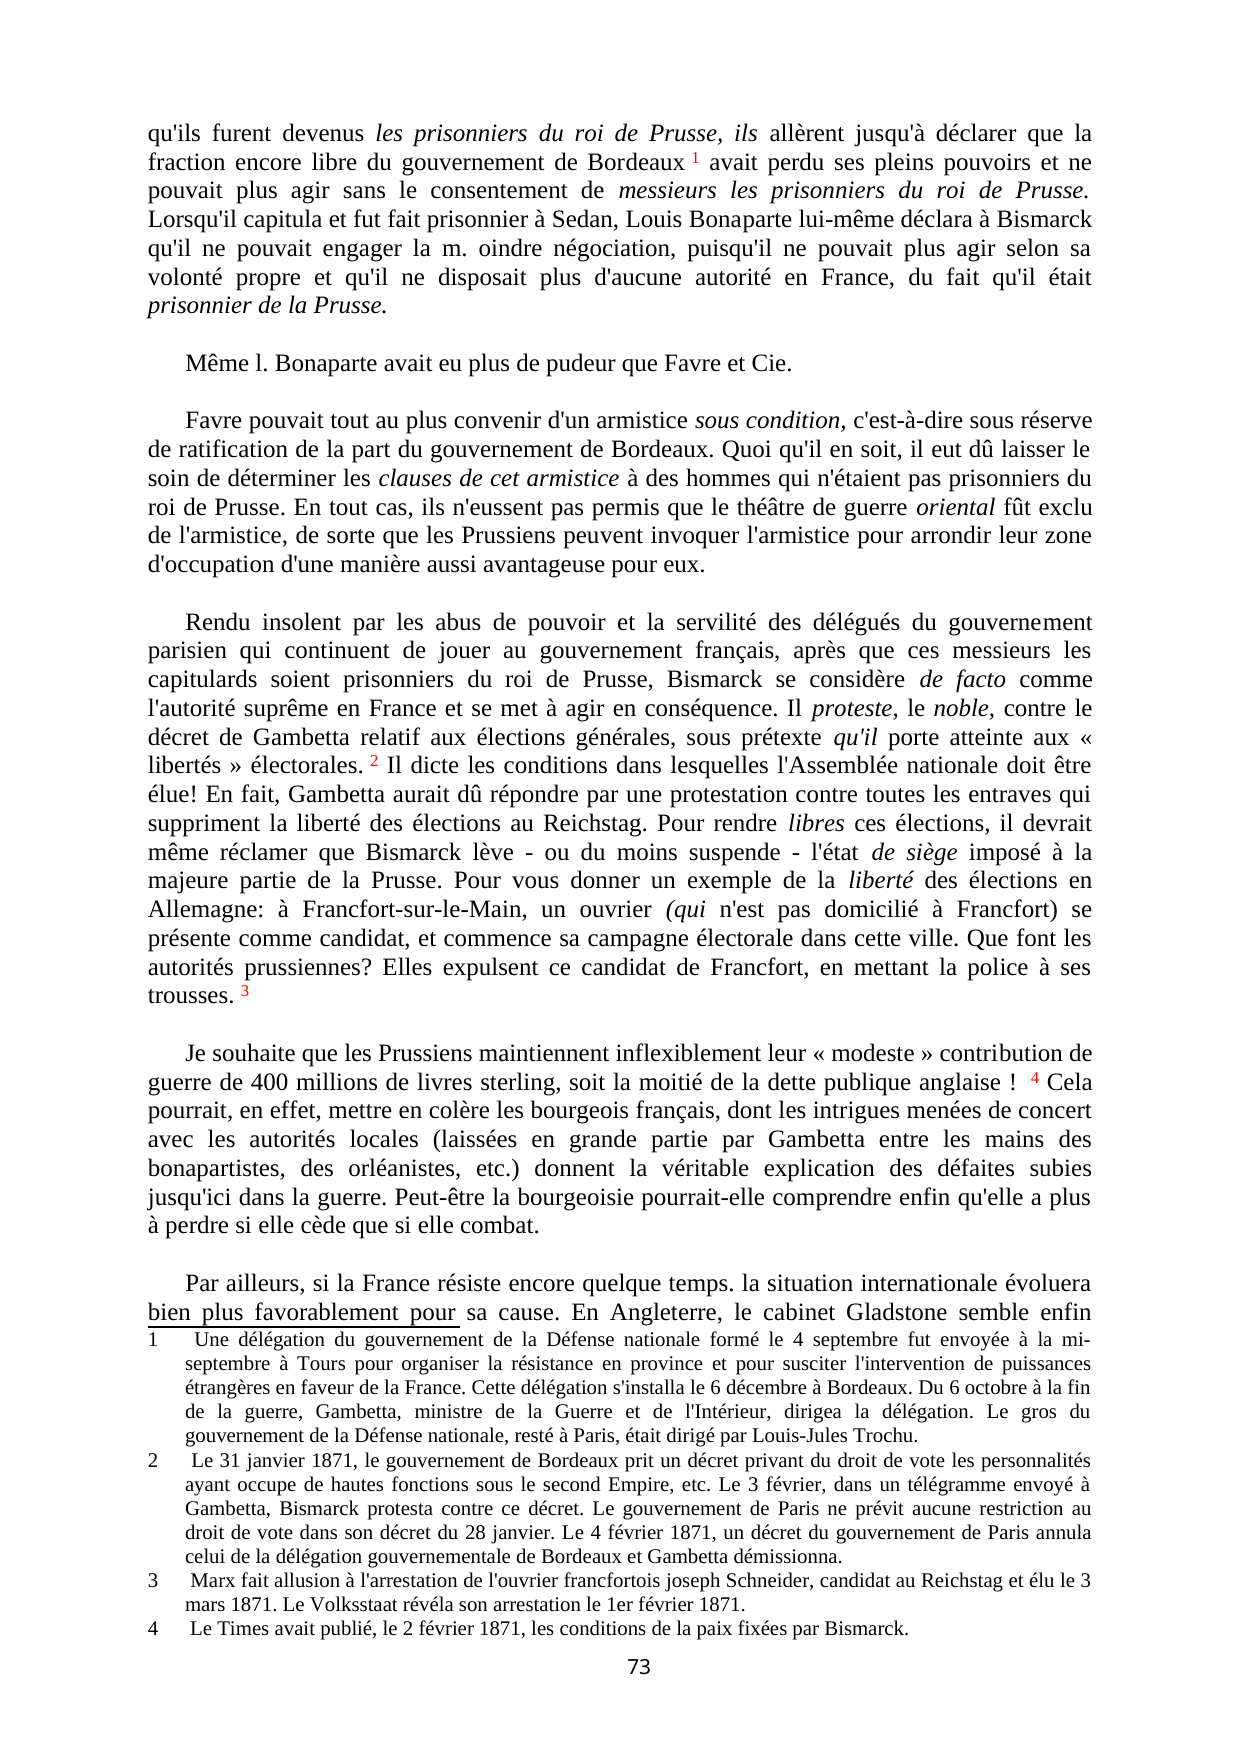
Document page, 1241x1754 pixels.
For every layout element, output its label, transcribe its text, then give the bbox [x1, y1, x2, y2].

text Même l. Bonaparte avait eu plus de pudeur que Favre et Cie. [148, 348, 1093, 377]
text Rendu insolent par les abus de pouvoir et la servilité des délégués du gouverne­ment parisien qui continuent de jouer au gouvernement français, après que ces messieurs les capitulards soient prisonniers du roi de Prusse, Bismarck se considère de facto comme l'autorité suprême en France et se met à agir en conséquence. Il pro­teste, le noble, contre le décret de Gambetta relatif aux élections générales, sous prétexte qu'il porte atteinte aux « libertés » électorales. Il dicte les conditions dans lesquelles l'Assemblée nationale doit être élue! En fait, Gambetta aurait dû répondre par une protestation contre toutes les entraves qui suppriment la liberté des élections au Reichstag. Pour rendre libres ces élections, il devrait même réclamer que Bismarck lève - ou du moins suspende - l'état de siège imposé à la majeure partie de la Prusse. Pour vous donner un exemple de la liberté des élections en Allemagne: à Francfort-sur-le-Main, un ouvrier (qui n'est pas domicilié à Francfort) se présente comme candi­dat, et commence sa campagne électorale dans cette ville. Que font les autorités prus­siennes? Elles expulsent ce candidat de Francfort, en mettant la police à ses trousses. [148, 607, 1093, 1009]
text Favre pouvait tout au plus convenir d'un armistice sous condition, c'est-à-dire sous réserve de ratification de la part du gouvernement de Bordeaux. Quoi qu'il en soit, il eut dû laisser le soin de déterminer les clauses de cet armistice à des hommes qui n'étaient pas prisonniers du roi de Prusse. En tout cas, ils n'eussent pas permis que le théâtre de guerre oriental fût exclu de l'armistice, de sorte que les Prussiens peu­vent invoquer l'armistice pour arrondir leur zone d'occupation d'une manière aussi avantageuse pour eux. [148, 406, 1093, 578]
text Marx fait allusion à l'arrestation de l'ouvrier francfortois joseph Schneider, candidat au Reichstag et élu le 3 mars 1871. Le Volksstaat révéla son arrestation le 1er février 1871. [148, 1568, 1093, 1616]
text Le Times avait publié, le 2 février 1871, les conditions de la paix fixées par Bismarck. [148, 1616, 1093, 1640]
text Une délégation du gouvernement de la Défense nationale formé le 4 septembre fut envoyée à la mi-septembre à Tours pour organiser la résistance en province et pour susciter l'intervention de puissances étrangères en faveur de la France. Cette délégation s'installa le 6 décembre à Bordeaux. Du 6 octobre à la fin de la guerre, Gambetta, ministre de la Guerre et de l'Intérieur, dirigea la délégation. Le gros du gouvernement de la Défense nationale, resté à Paris, était dirigé par Louis-Jules Trochu. [148, 1327, 1093, 1447]
text Je souhaite que les Prussiens maintiennent inflexiblement leur « modeste » contri­bution de guerre de 400 millions de livres sterling, soit la moitié de la dette publique anglaise ! Cela pourrait, en effet, mettre en colère les bourgeois français, dont les intrigues menées de concert avec les auto­rités locales (laissées en grande partie par Gambetta entre les mains des bonapartistes, des orléanistes, etc.) donnent la véritable explication des défaites subies jusqu'ici dans la guerre. Peut-être la bourgeoisie pourrait-elle comprendre enfin qu'elle a plus à perdre si elle cède que si elle combat. [148, 1038, 1093, 1239]
text qu'ils furent devenus les prisonniers du roi de Prusse, ils allèrent jusqu'à déclarer que la fraction encore libre du gouvernement de Bor­deaux avait perdu ses pleins pouvoirs et ne pouvait plus agir sans le consentement de messieurs les prison­niers du roi de Prusse. Lorsqu'il capitula et fut fait prisonnier à Sedan, Louis Bona­parte lui-même déclara à Bismarck qu'il ne pouvait engager la m. oindre négociation, puisqu'il ne pouvait plus agir selon sa volonté propre et qu'il ne disposait plus d'aucune autorité en France, du fait qu'il était prisonnier de la Prusse. [148, 118, 1093, 319]
text Le 31 janvier 1871, le gouvernement de Bordeaux prit un décret privant du droit de vote les personnalités ayant occupe de hautes fonctions sous le second Empire, etc. Le 3 février, dans un télégramme envoyé à Gambetta, Bismarck protesta contre ce décret. Le gouvernement de Paris ne prévit aucune restriction au droit de vote dans son décret du 28 janvier. Le 4 février 1871, un décret du gouvernement de Paris annula celui de la délégation gouvernementale de Bordeaux et Gambetta démissionna. [148, 1447, 1093, 1568]
text Par ailleurs, si la France résiste encore quelque temps. la situation internationale évoluera bien plus favorablement pour sa cause. En Angleterre, le cabinet Gladstone semble enfin [148, 1268, 1093, 1326]
